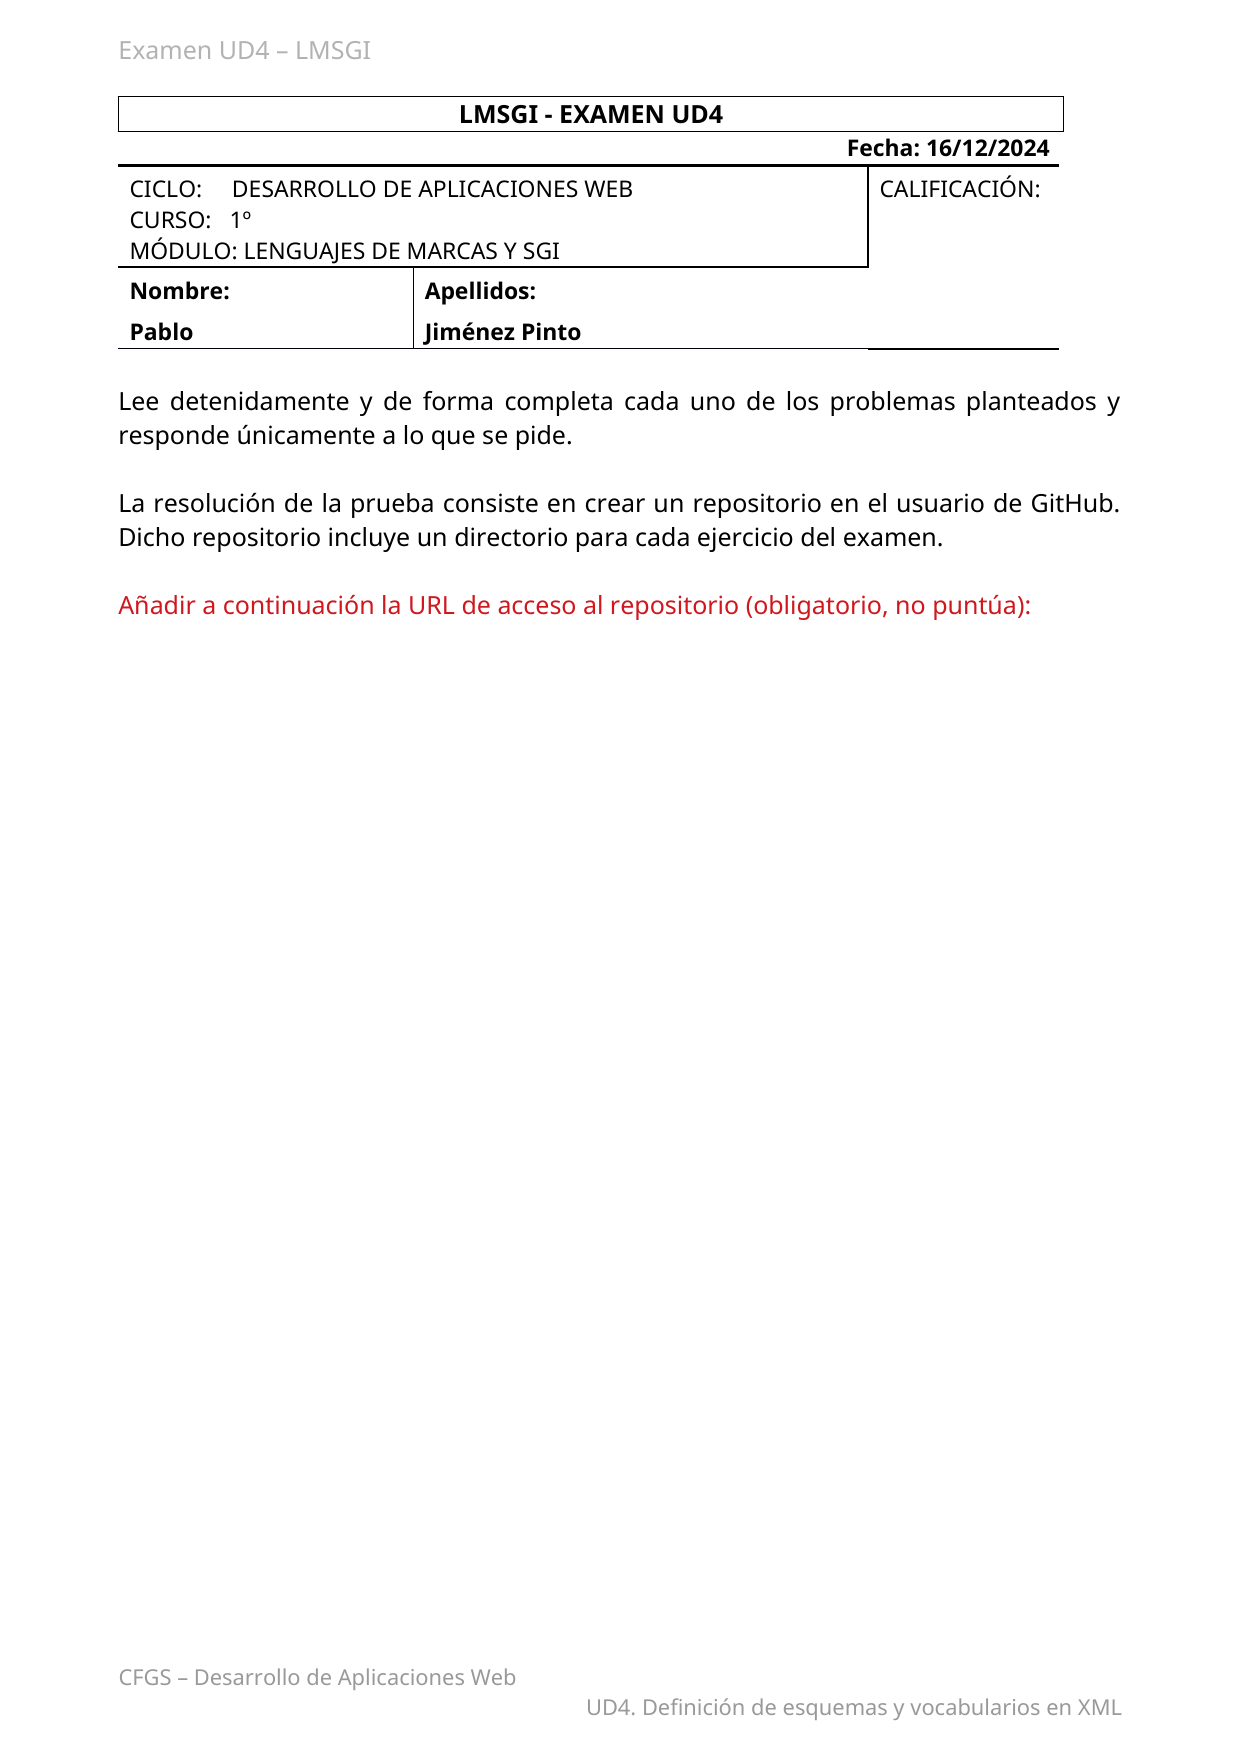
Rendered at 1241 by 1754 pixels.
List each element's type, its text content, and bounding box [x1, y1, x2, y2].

text Lee detenidamente y de forma completa cada uno de los problemas planteados y responde únicamente a lo que se pide. [118, 383, 1122, 452]
table_cell Pablo [118, 307, 413, 348]
text La resolución de la prueba consiste en crear un repositorio en el usuario de GitHub. Dicho repositorio incluye un directorio para cada ejercicio del examen. [118, 486, 1122, 554]
text Fecha: 16/12/2024 [118, 132, 1122, 163]
table_cell Jiménez Pinto [414, 307, 868, 348]
table_header LMSGI - EXAMEN UD4 [119, 97, 1063, 131]
text Añadir a continuación la URL de acceso al repositorio (obligatorio, no puntúa): [118, 588, 1122, 622]
table_cell Apellidos: [414, 268, 868, 307]
table_cell Nombre: [118, 268, 413, 307]
table_header CALIFICACIÓN: [868, 167, 1059, 348]
table_header CICLO: DESARROLLO DE APLICACIONES WEB CURSO: 1º MÓDULO: LENGUAJES DE MARCAS Y SGI [118, 167, 867, 266]
